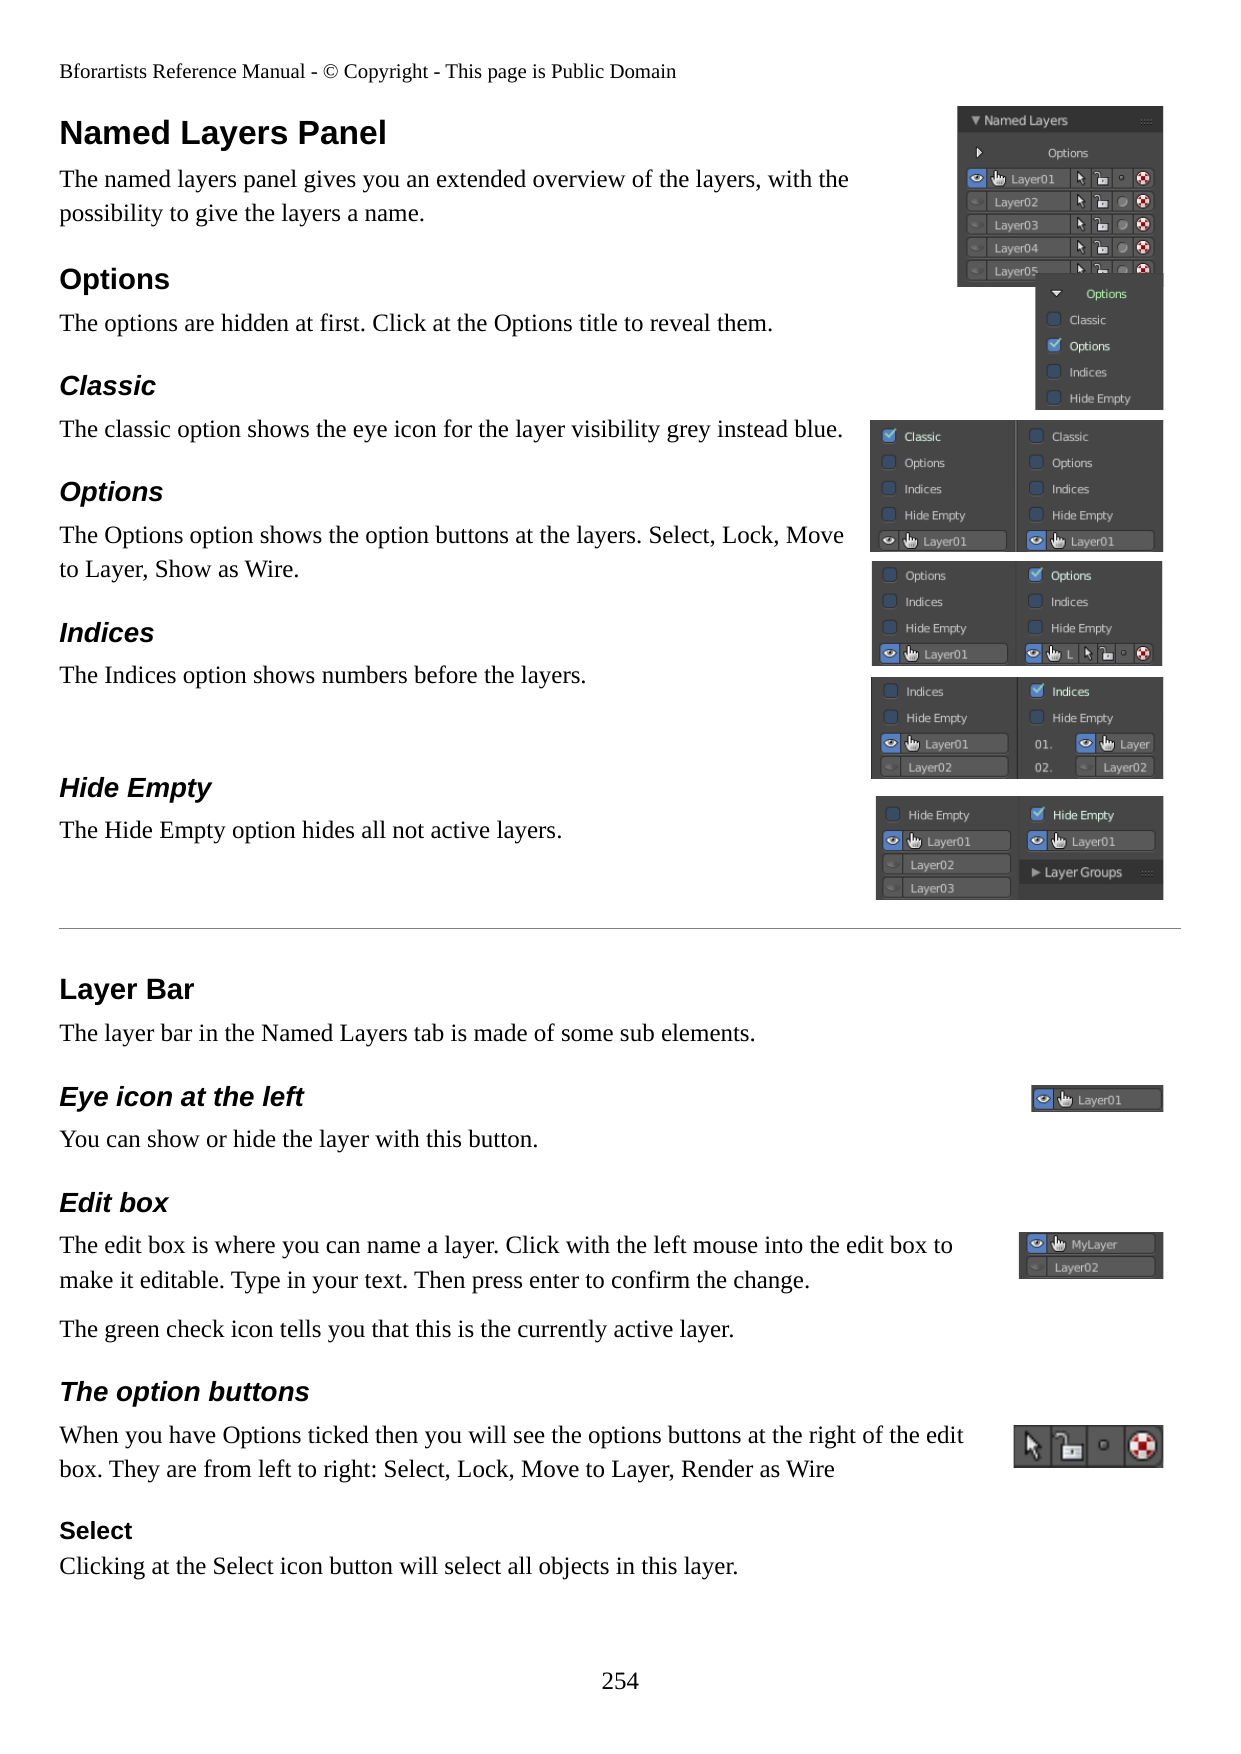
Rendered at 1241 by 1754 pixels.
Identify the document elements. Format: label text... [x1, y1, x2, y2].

text The edit box is where you can name a layer. Click with the left mouse into the edit box to make it editable. Type in your text. Then press enter to confirm the change. [59, 1230, 1181, 1294]
picture [1031, 1085, 1164, 1112]
text The green check icon tells you that this is the currently active layer. [59, 1314, 1181, 1343]
text When you have Options ticked then you will see the options buttons at the right of the edit box. They are from left to right: Select, Lock, Move to Layer, Render as Wire [59, 1420, 1181, 1483]
text The Indices option shows numbers before the layers. [59, 660, 1181, 689]
text Clicking at the Select icon button will select all objects in this layer. [59, 1551, 1181, 1579]
picture [870, 420, 1164, 552]
text The layer bar in the Named Layers tab is made of some sub elements. [59, 1018, 1181, 1047]
text The classic option shows the eye icon for the layer visibility grey instead blue. [59, 414, 1181, 443]
text The Options option shows the option buttons at the layers. Select, Lock, Move to Layer, Show as Wire. [59, 520, 1181, 583]
text The options are hidden at first. Click at the Options title to reveal them. [59, 308, 1035, 337]
subtitle Options [59, 262, 1035, 296]
picture [1013, 1425, 1164, 1468]
picture [957, 106, 1164, 410]
picture [875, 796, 1164, 900]
subtitle Eye icon at the left [59, 1080, 1181, 1112]
subtitle Named Layers Panel [59, 113, 957, 151]
subtitle [1164, 262, 1181, 296]
subtitle [1163, 616, 1181, 648]
subtitle Layer Bar [59, 972, 1181, 1006]
picture [1018, 1232, 1164, 1279]
subtitle Classic [59, 370, 1035, 402]
subtitle [1164, 113, 1181, 151]
text The Hide Empty option hides all not active layers. [59, 815, 875, 844]
subtitle [1164, 476, 1181, 507]
subtitle Options [59, 476, 870, 507]
picture [871, 677, 1164, 779]
subtitle Select [59, 1516, 1181, 1544]
picture [871, 561, 1163, 666]
subtitle The option buttons [59, 1376, 1181, 1407]
text You can show or hide the layer with this button. [59, 1124, 1181, 1153]
text The named layers panel gives you an extended overview of the layers, with the possibility to give the layers a name. [59, 164, 957, 227]
subtitle Indices [59, 616, 871, 648]
subtitle [1164, 370, 1181, 402]
subtitle Edit box [59, 1186, 1181, 1218]
subtitle Hide Empty [59, 771, 1181, 803]
